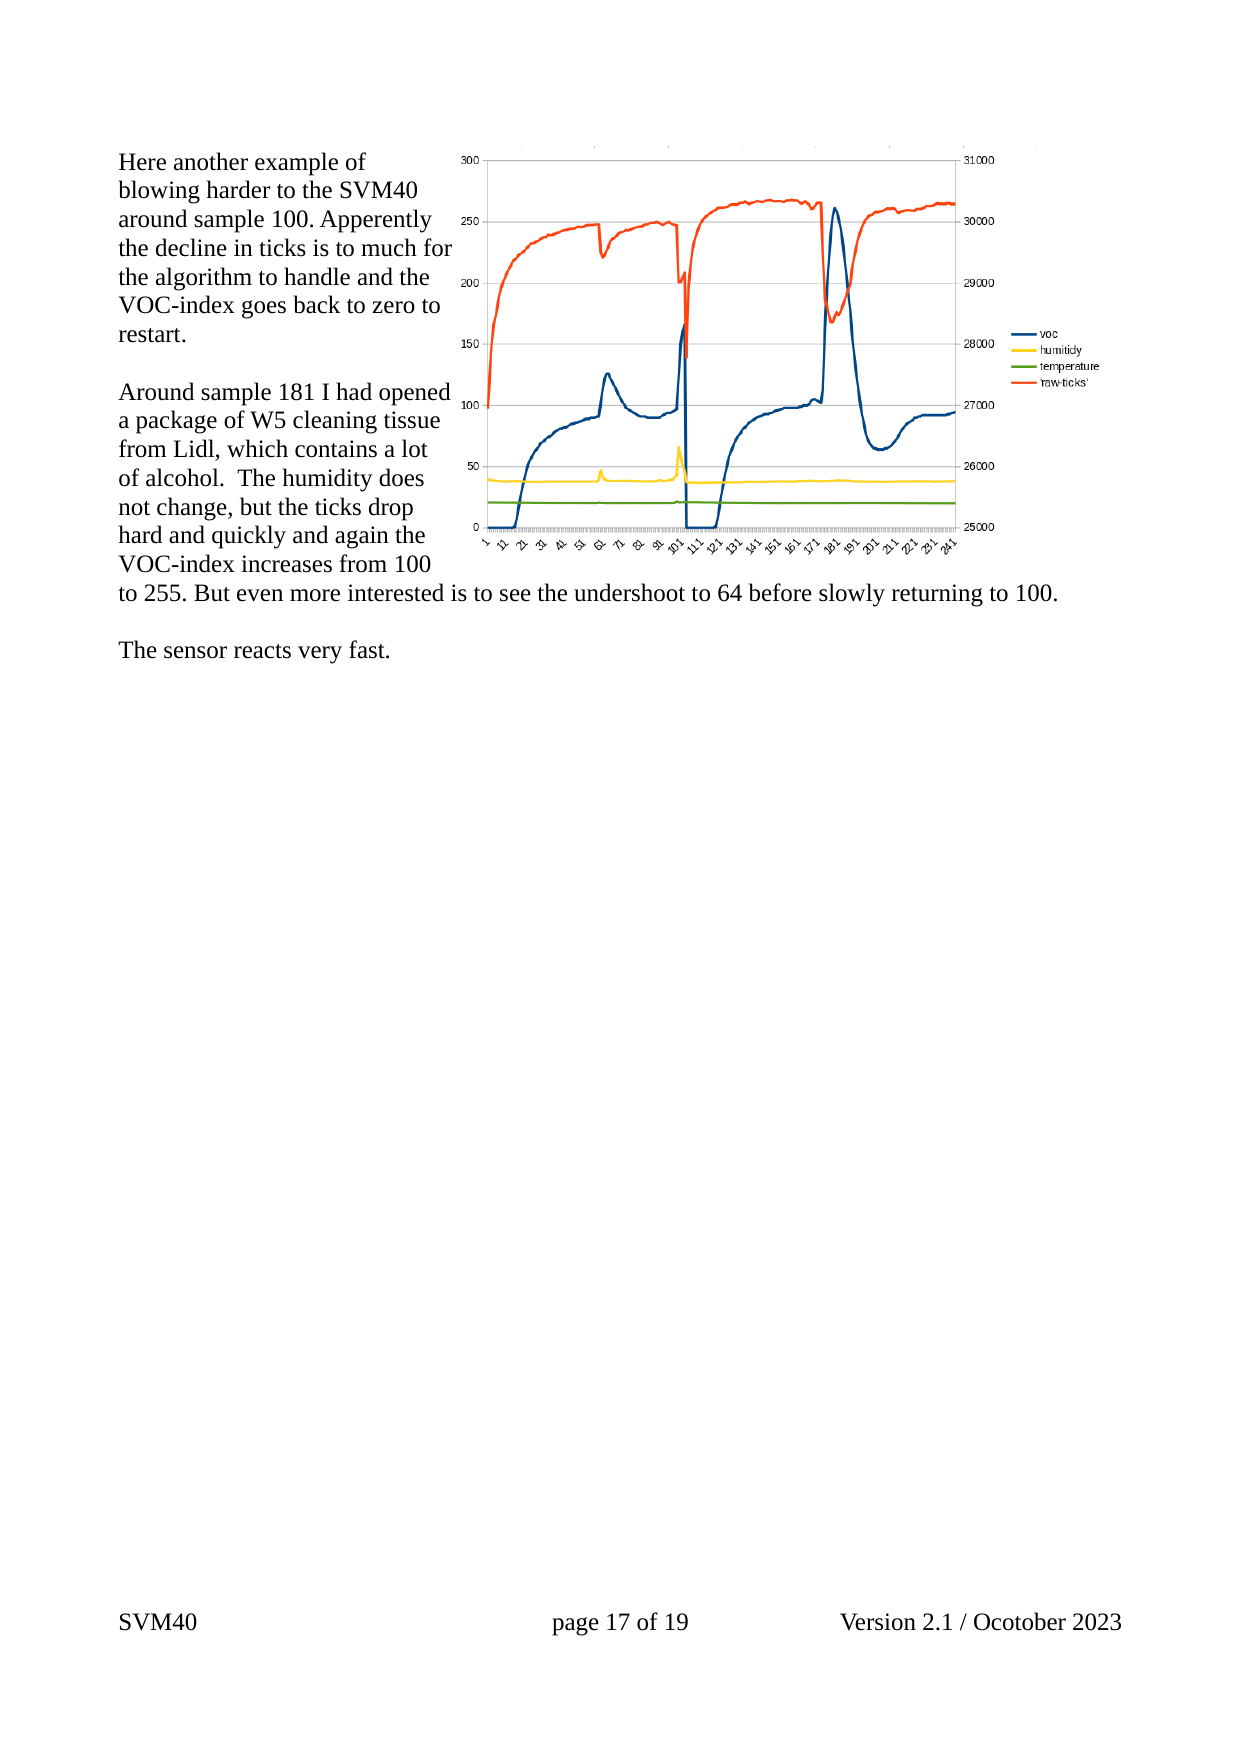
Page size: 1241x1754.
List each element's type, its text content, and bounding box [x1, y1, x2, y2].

text Around sample 181 I had opened a package of W5 cleaning tissue from Lidl, which contains a lot of alcohol. The humidity does not change, but the ticks drop hard and quickly and again the VOC-index increases from 100 to 255. But even more interested is to see the undershoot to 64 before slowly returning to 100. [118, 377, 1122, 607]
picture [453, 146, 1105, 563]
text The sensor reacts very fast. [118, 636, 1122, 664]
text Here another example of blowing harder to the SVM40 around sample 100. Apperently the decline in ticks is to much for the algorithm to handle and the VOC-index goes back to zero to restart. [118, 147, 453, 348]
